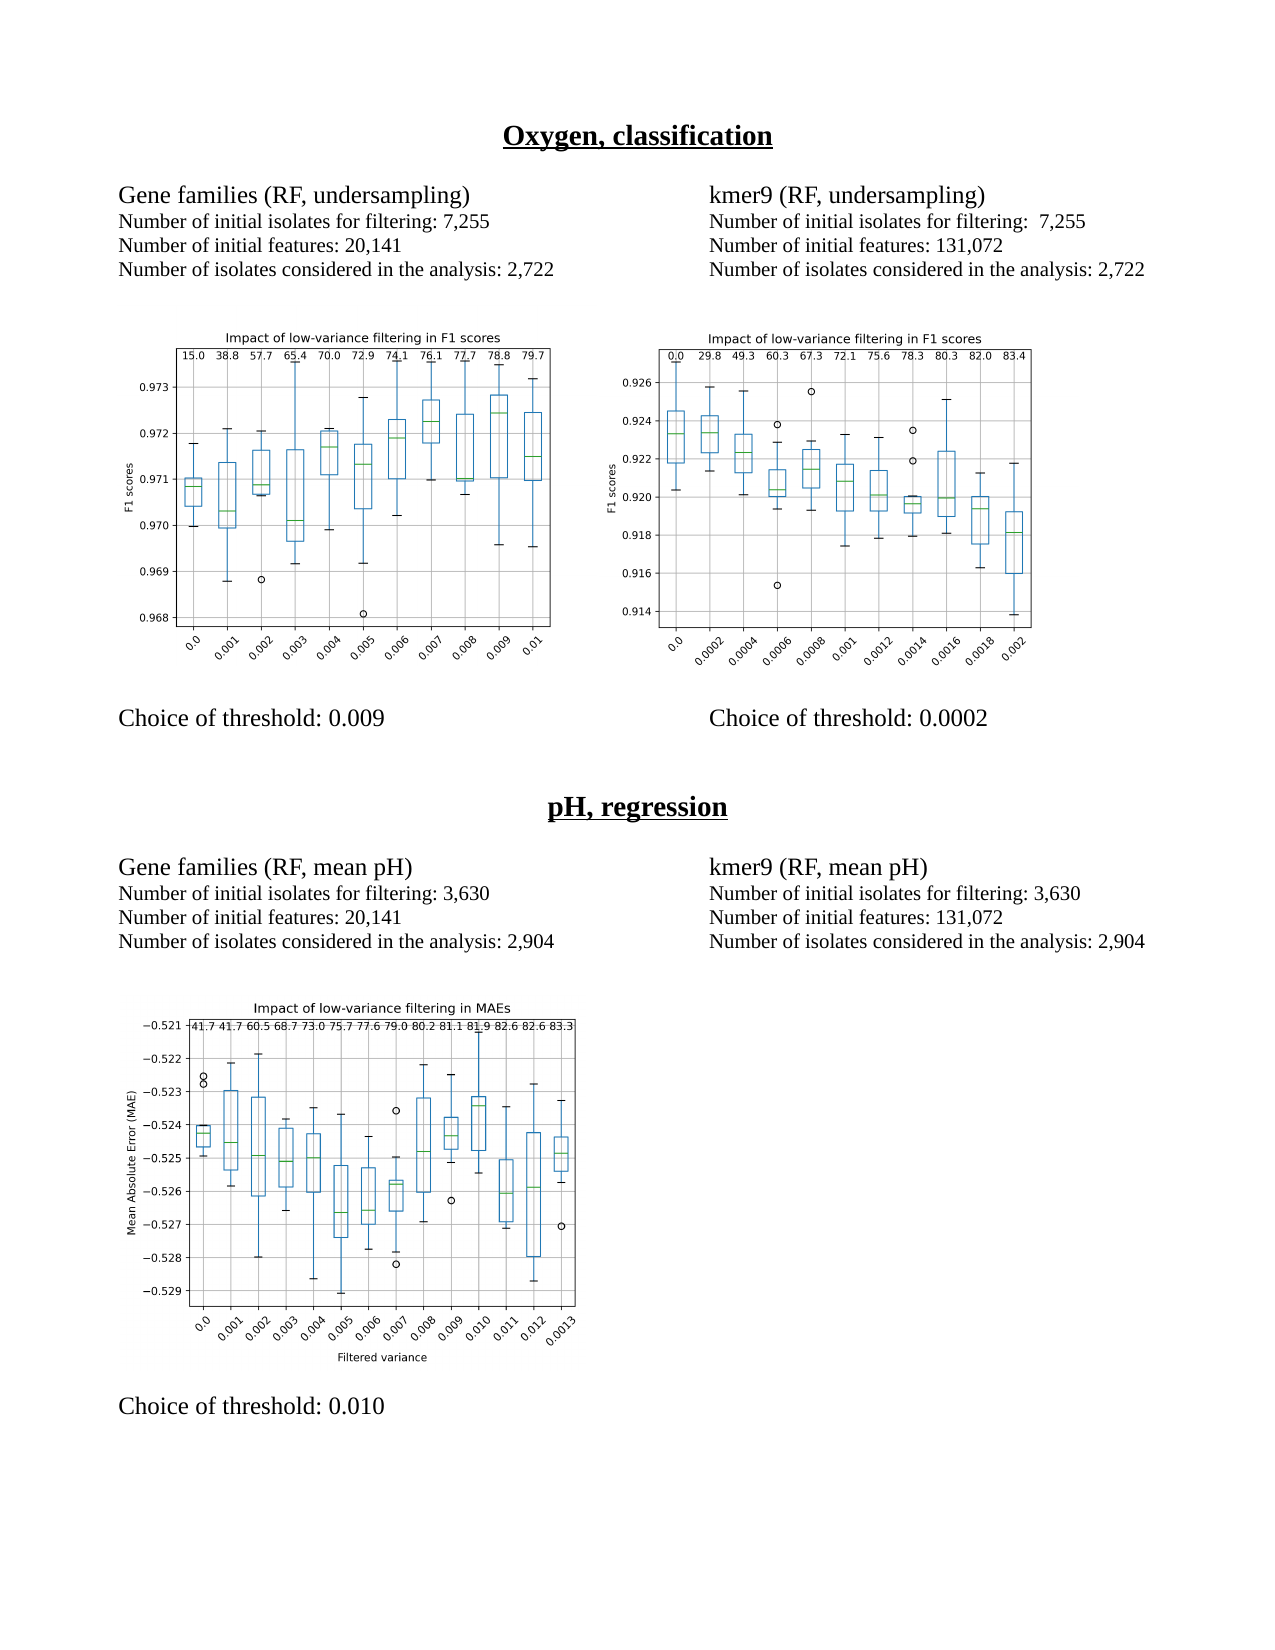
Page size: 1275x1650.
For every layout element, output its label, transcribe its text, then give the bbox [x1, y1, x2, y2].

text Oxygen, classification [118, 118, 1157, 152]
text Number of isolates considered in the analysis: 2,904 Number of isolates considered in the analysis: 2,904 [118, 929, 1157, 953]
picture [117, 305, 598, 666]
picture [599, 307, 1079, 667]
text Choice of threshold: 0.009 Choice of threshold: 0.0002 [118, 703, 1157, 732]
text Gene families (RF, undersampling) kmer9 (RF, undersampling) [118, 180, 1157, 209]
text Number of initial features: 20,141 Number of initial features: 131,072 [118, 904, 1157, 929]
text Choice of threshold: 0.010 [118, 1391, 1157, 1420]
picture [119, 995, 586, 1371]
text pH, regression [118, 789, 1157, 823]
text Number of initial isolates for filtering: 3,630 Number of initial isolates for filtering: 3,630 [118, 881, 1157, 904]
text Number of initial isolates for filtering: 7,255 Number of initial isolates for filtering: 7,255 [118, 209, 1157, 233]
text Number of initial features: 20,141 Number of initial features: 131,072 [118, 233, 1157, 257]
text Gene families (RF, mean pH) kmer9 (RF, mean pH) [118, 852, 1157, 881]
text Number of isolates considered in the analysis: 2,722 Number of isolates considered in the analysis: 2,722 [118, 257, 1157, 281]
